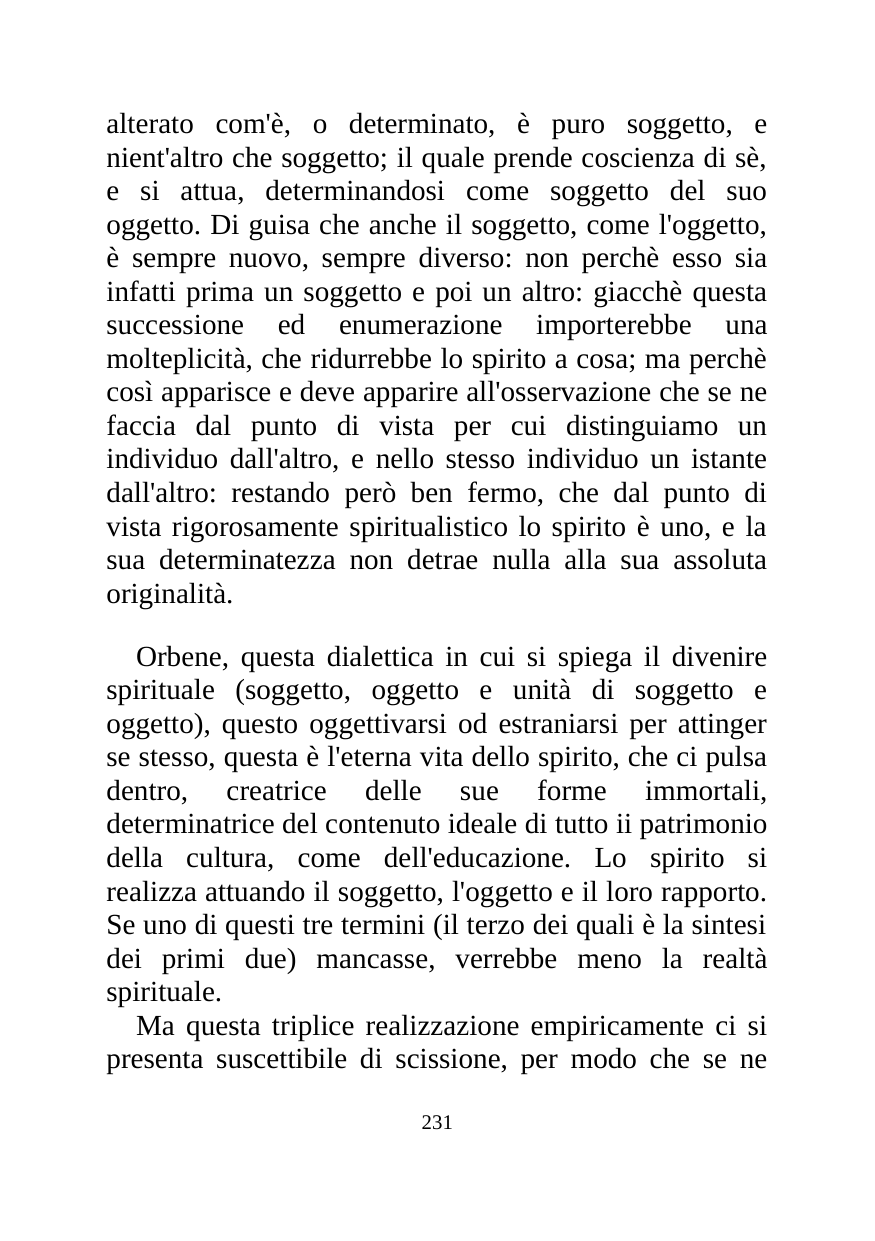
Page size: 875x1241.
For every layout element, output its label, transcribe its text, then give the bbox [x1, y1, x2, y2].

text Orbene, questa dialettica in cui si spiega il divenire spirituale (soggetto, oggetto e unità di soggetto e oggetto), questo oggettivarsi od estraniarsi per attinger se stesso, questa è l'eterna vita dello spirito, che ci pulsa dentro, creatrice delle sue forme immortali, determinatrice del contenuto ideale di tutto ii patrimonio della cultura, come dell'educazione. Lo spirito si realizza attuando il soggetto, l'oggetto e il loro rapporto. Se uno di questi tre termini (il terzo dei quali è la sintesi dei primi due) mancasse, verrebbe meno la realtà spirituale. [106, 639, 768, 1008]
text alterato com'è, o determinato, è puro soggetto, e nient'altro che soggetto; il quale prende coscienza di sè, e si attua, determinandosi come soggetto del suo oggetto. Di guisa che anche il soggetto, come l'oggetto, è sempre nuovo, sempre diverso: non perchè esso sia infatti prima un soggetto e poi un altro: giacchè questa successione ed enumerazione importerebbe una molteplicità, che ridurrebbe lo spirito a cosa; ma perchè così apparisce e deve apparire all'osservazione che se ne faccia dal punto di vista per cui distinguiamo un individuo dall'altro, e nello stesso individuo un istante dall'altro: restando però ben fermo, che dal punto di vista rigorosamente spiritualistico lo spirito è uno, e la sua determinatezza non detrae nulla alla sua assoluta originalità. [106, 106, 768, 609]
text Ma questa triplice realizzazione empiricamente ci si presenta suscettibile di scissione, per modo che se ne [106, 1008, 768, 1075]
